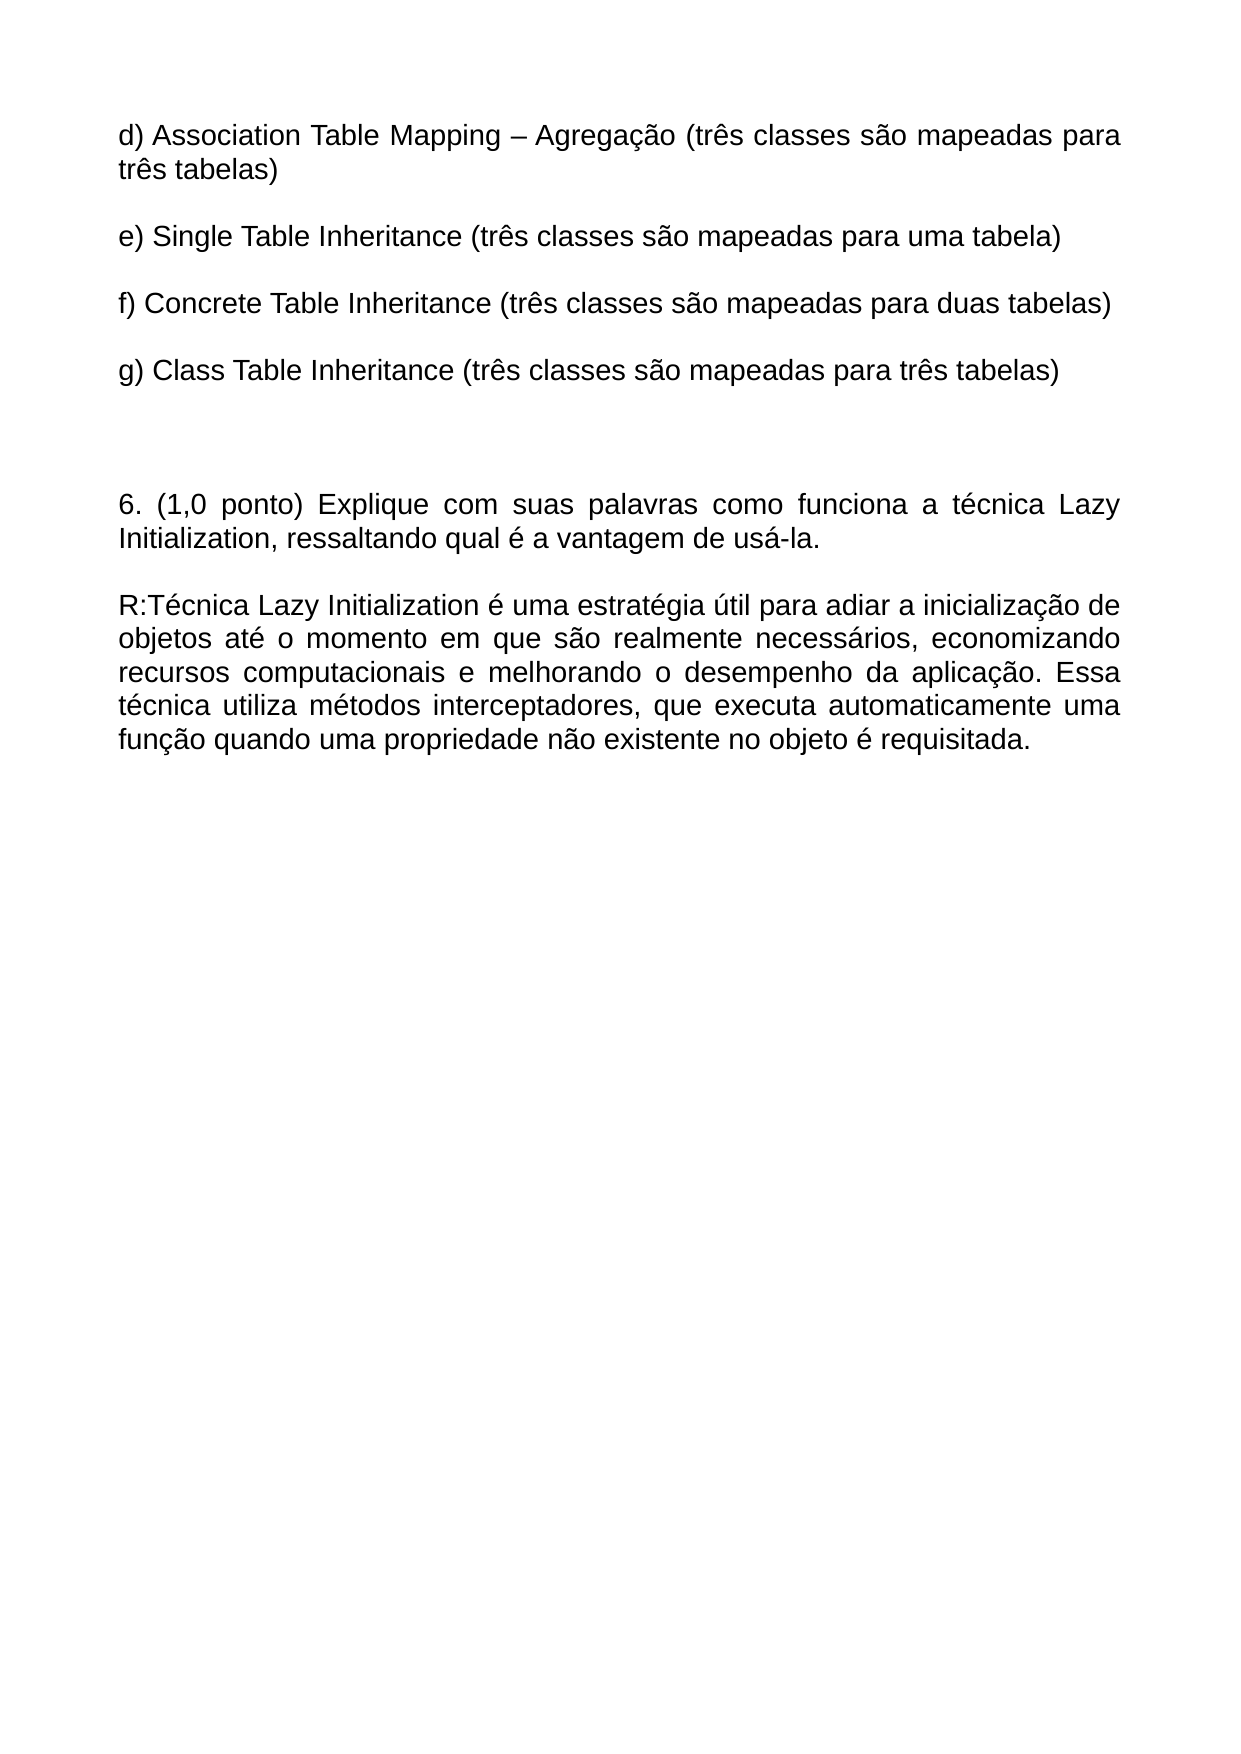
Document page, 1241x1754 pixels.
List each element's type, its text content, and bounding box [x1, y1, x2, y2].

text R:Técnica Lazy Initialization é uma estratégia útil para adiar a inicialização de objetos até o momento em que são realmente necessários, economizando recursos computacionais e melhorando o desempenho da aplicação. Essa técnica utiliza métodos interceptadores, que executa automaticamente uma função quando uma propriedade não existente no objeto é requisitada. [118, 588, 1122, 755]
text f) Concrete Table Inheritance (três classes são mapeadas para duas tabelas) [118, 286, 1122, 319]
text d) Association Table Mapping – Agregação (três classes são mapeadas para três tabelas) [118, 118, 1122, 185]
text 6. (1,0 ponto) Explique com suas palavras como funciona a técnica Lazy Initialization, ressaltando qual é a vantagem de usá-la. [118, 487, 1122, 554]
text g) Class Table Inheritance (três classes são mapeadas para três tabelas) [118, 353, 1122, 386]
text e) Single Table Inheritance (três classes são mapeadas para uma tabela) [118, 219, 1122, 252]
